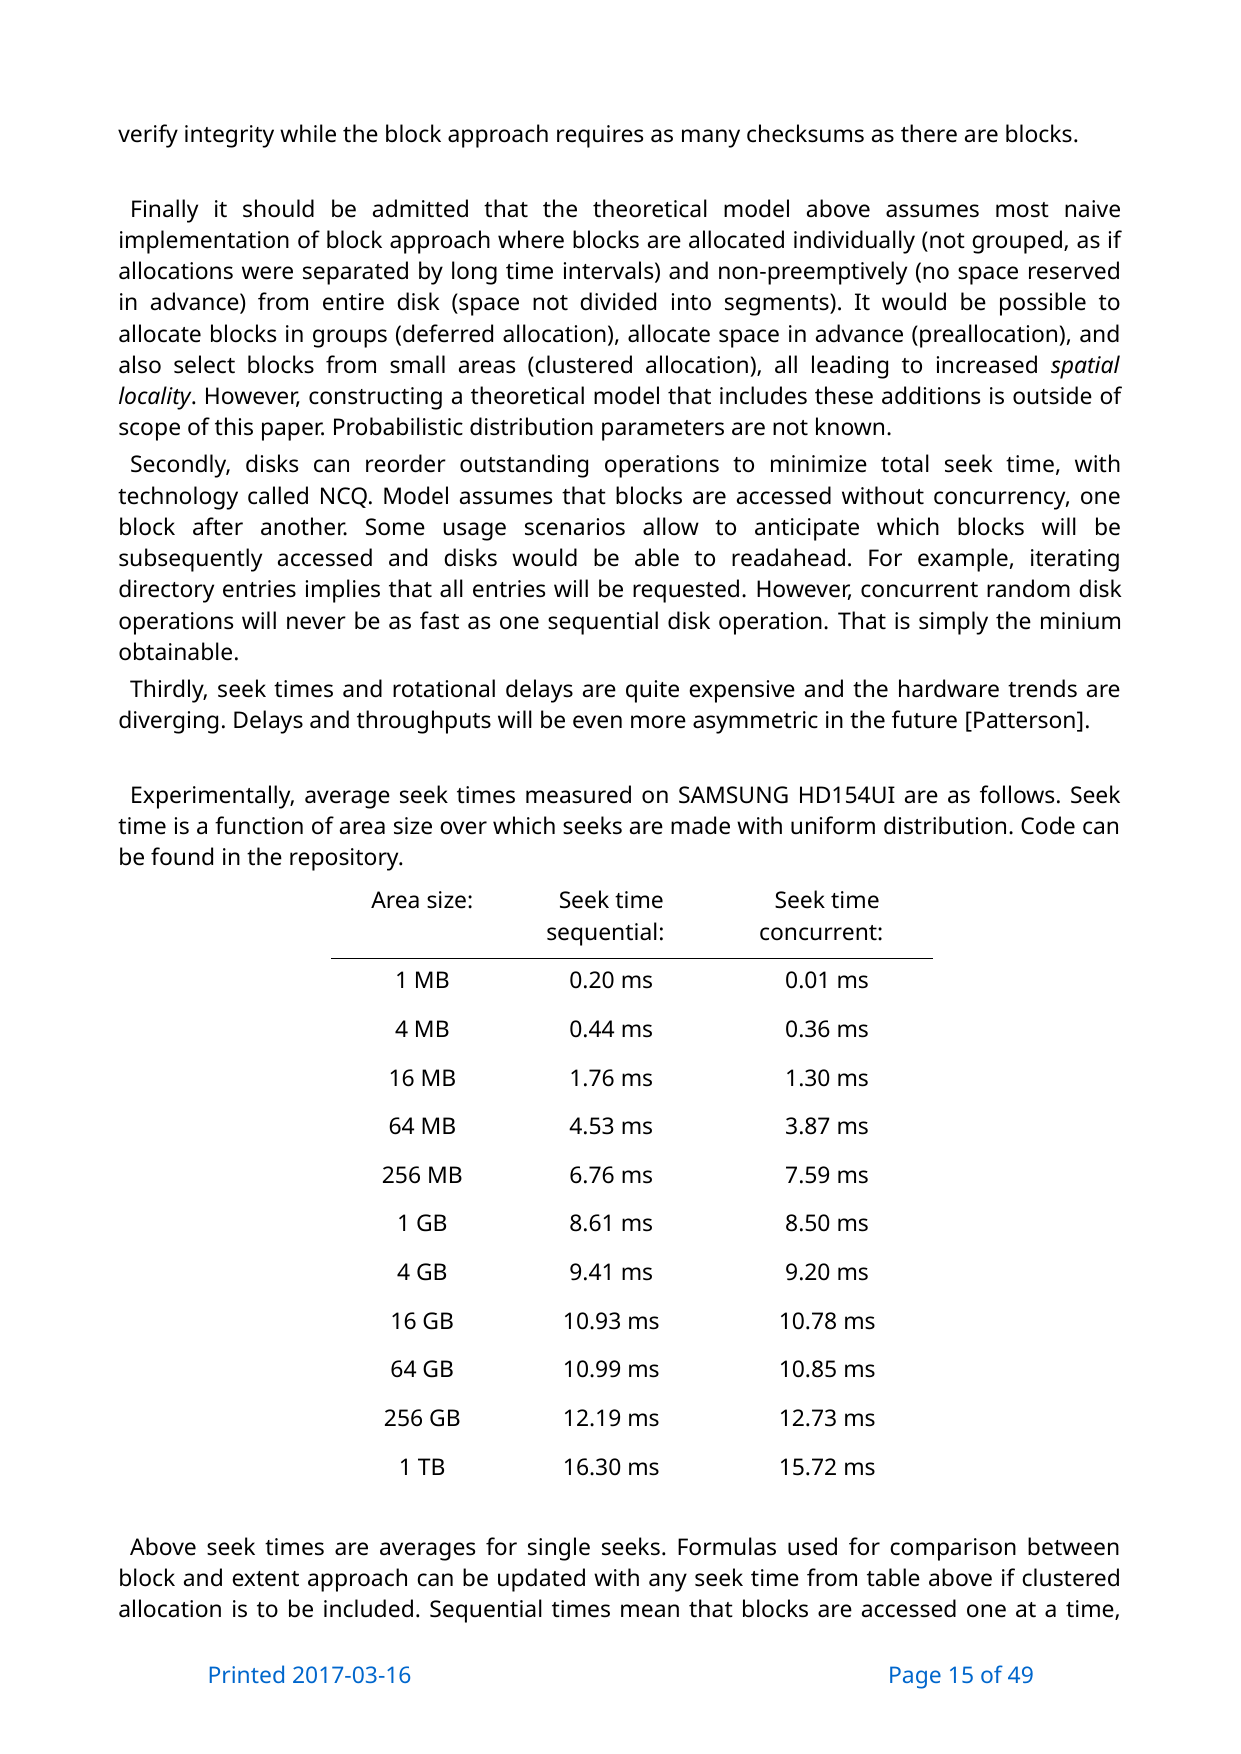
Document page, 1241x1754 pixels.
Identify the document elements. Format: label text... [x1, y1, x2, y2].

table_cell [118, 1104, 331, 1153]
text Above seek times are averages for single seeks. Formulas used for comparison between block and extent approach can be updated with any seek time from table above if clustered allocation is to be included. Sequential times mean that blocks are accessed one at a time, [118, 1531, 1122, 1624]
table_cell [933, 1104, 1122, 1153]
table_cell [933, 1202, 1122, 1250]
table_cell 6.76 ms [501, 1153, 709, 1202]
table_cell 16.30 ms [501, 1445, 709, 1493]
table_header [118, 879, 331, 958]
table_cell 4 GB [331, 1250, 501, 1299]
table_cell [118, 1348, 331, 1396]
table_cell 256 MB [331, 1153, 501, 1202]
table_cell 7.59 ms [709, 1153, 933, 1202]
table_cell 1 GB [331, 1202, 501, 1250]
table_cell 10.78 ms [709, 1299, 933, 1348]
table_cell 4 MB [331, 1007, 501, 1056]
table_cell 1 MB [331, 959, 501, 1007]
table_cell [933, 1396, 1122, 1445]
text Experimentally, average seek times measured on SAMSUNG HD154UI are as follows. Seek time is a function of area size over which seeks are made with uniform distribution. Code can be found in the repository. [118, 779, 1122, 872]
text verify integrity while the block approach requires as many checksums as there are blocks. [118, 118, 1122, 149]
table_cell 9.20 ms [709, 1250, 933, 1299]
table_header [933, 879, 1122, 958]
table_cell 8.50 ms [709, 1202, 933, 1250]
table_cell [118, 1007, 331, 1056]
table_cell 64 GB [331, 1348, 501, 1396]
table_cell 15.72 ms [709, 1445, 933, 1493]
table_header Seek time sequential: [501, 879, 709, 958]
table_header Area size: [331, 879, 501, 958]
text Secondly, disks can reorder outstanding operations to minimize total seek time, with technology called NCQ. Model assumes that blocks are accessed without concurrency, one block after another. Some usage scenarios allow to anticipate which blocks will be subsequently accessed and disks would be able to readahead. For example, iterating directory entries implies that all entries will be requested. However, concurrent random disk operations will never be as fast as one sequential disk operation. That is simply the minium obtainable. [118, 448, 1122, 667]
table_cell 10.85 ms [709, 1348, 933, 1396]
table_cell 12.73 ms [709, 1396, 933, 1445]
table_cell [118, 1202, 331, 1250]
table_cell [118, 1250, 331, 1299]
table_cell 0.01 ms [709, 959, 933, 1007]
table_cell 9.41 ms [501, 1250, 709, 1299]
table_cell 10.99 ms [501, 1348, 709, 1396]
table_cell [118, 1396, 331, 1445]
text Finally it should be admitted that the theoretical model above assumes most naive implementation of block approach where blocks are allocated individually (not grouped, as if allocations were separated by long time intervals) and non-preemptively (no space reserved in advance) from entire disk (space not divided into segments). It would be possible to allocate blocks in groups (deferred allocation), allocate space in advance (preallocation), and also select blocks from small areas (clustered allocation), all leading to increased spatial locality. However, constructing a theoretical model that includes these additions is outside of scope of this paper. Probabilistic distribution parameters are not known. [118, 192, 1122, 442]
table_cell 12.19 ms [501, 1396, 709, 1445]
table_cell [933, 958, 1122, 1007]
table_cell 1.30 ms [709, 1056, 933, 1104]
table_cell [933, 1250, 1122, 1299]
table_cell 4.53 ms [501, 1104, 709, 1153]
table_cell [933, 1299, 1122, 1348]
table_cell 10.93 ms [501, 1299, 709, 1348]
table_cell [118, 1056, 331, 1104]
table_cell [118, 958, 331, 1007]
table_cell 1.76 ms [501, 1056, 709, 1104]
table_cell [933, 1007, 1122, 1056]
table_cell [933, 1348, 1122, 1396]
table_cell 8.61 ms [501, 1202, 709, 1250]
text Thirdly, seek times and rotational delays are quite expensive and the hardware trends are diverging. Delays and throughputs will be even more asymmetric in the future [Patterson]. [118, 673, 1122, 736]
table_cell [933, 1153, 1122, 1202]
table_cell 0.44 ms [501, 1007, 709, 1056]
table_cell 0.36 ms [709, 1007, 933, 1056]
table_cell 1 TB [331, 1445, 501, 1493]
table_cell [933, 1056, 1122, 1104]
table_cell [118, 1445, 331, 1493]
table_cell 64 MB [331, 1104, 501, 1153]
table_cell [933, 1445, 1122, 1493]
table_cell 0.20 ms [501, 959, 709, 1007]
table_cell 16 GB [331, 1299, 501, 1348]
table_header Seek time concurrent: [709, 879, 933, 958]
table_cell 3.87 ms [709, 1104, 933, 1153]
table_cell 16 MB [331, 1056, 501, 1104]
table_cell [118, 1153, 331, 1202]
table_cell [118, 1299, 331, 1348]
table_cell 256 GB [331, 1396, 501, 1445]
